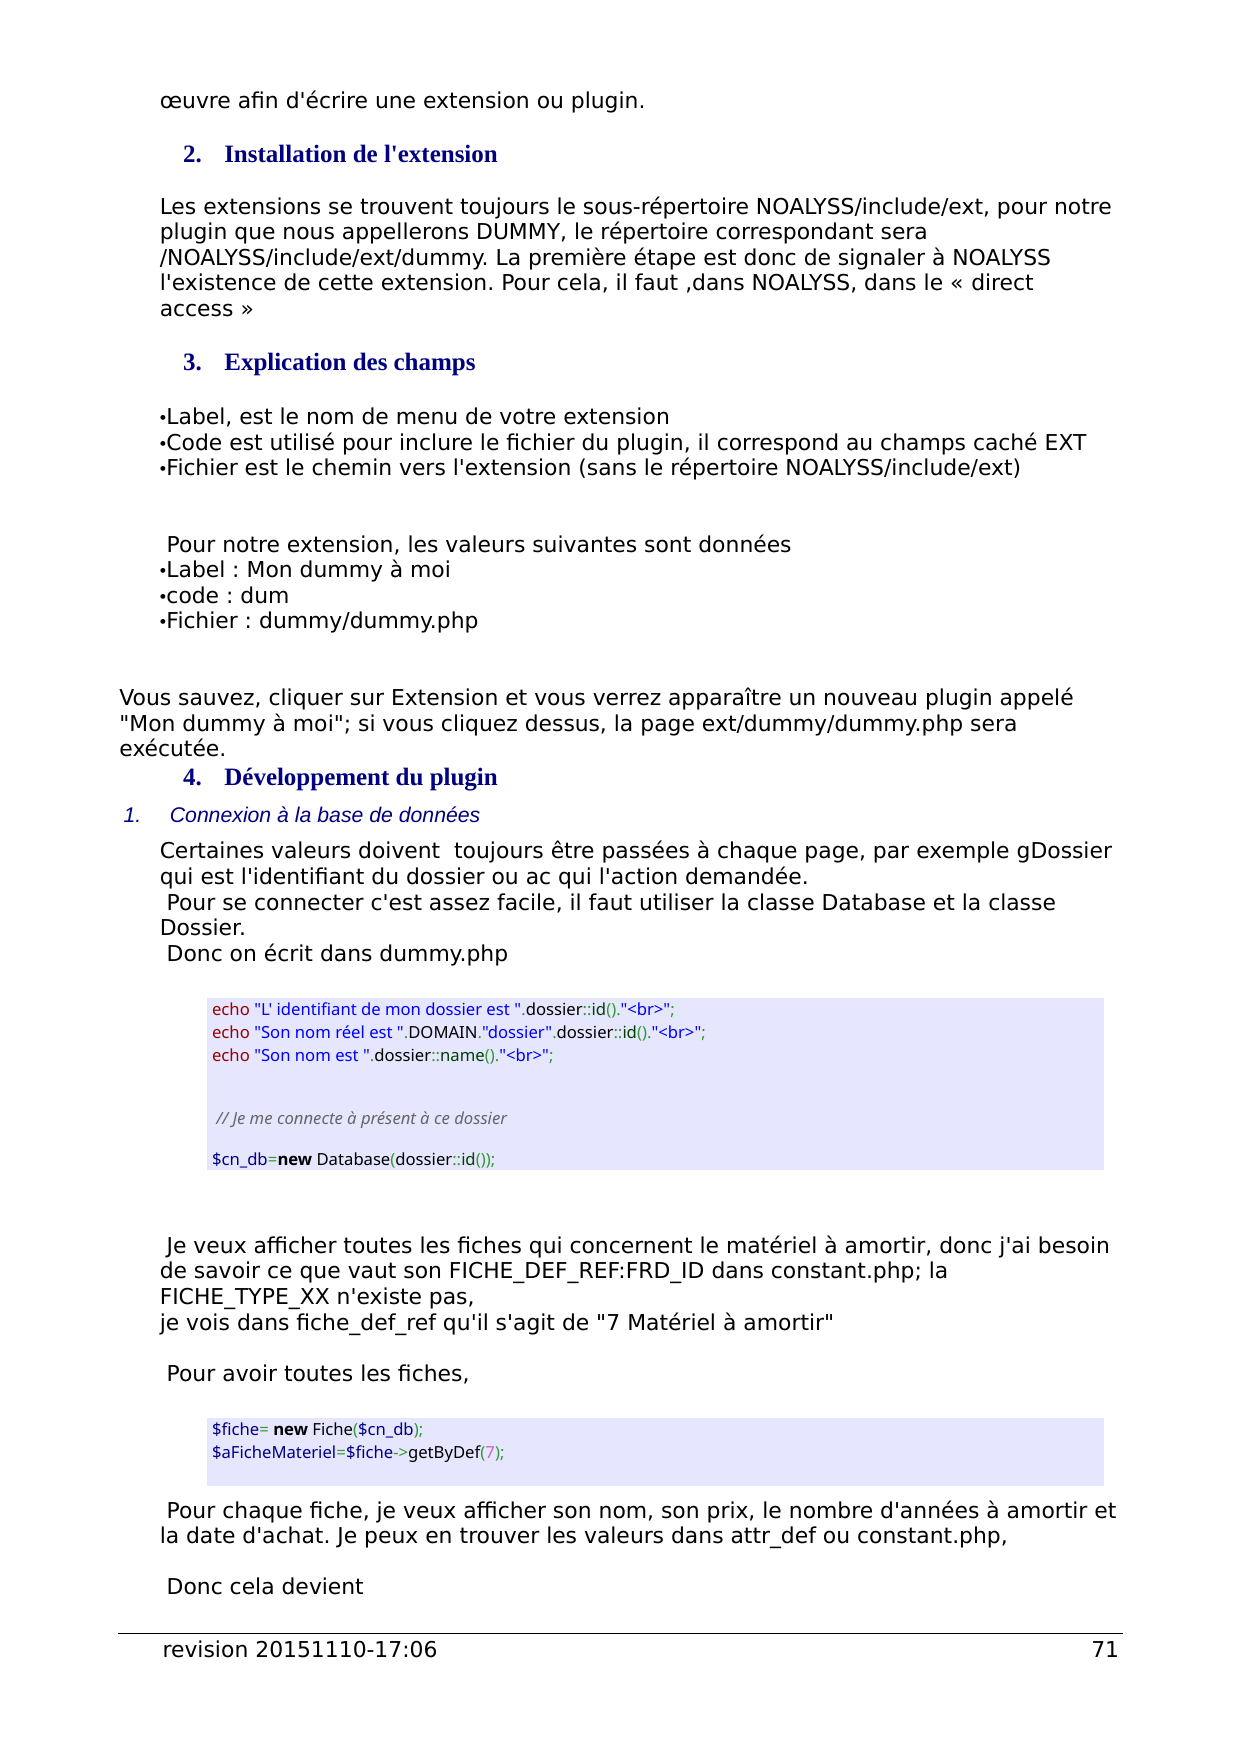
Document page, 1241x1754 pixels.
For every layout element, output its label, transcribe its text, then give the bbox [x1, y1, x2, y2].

list Code est utilisé pour inclure le fichier du plugin, il correspond au champs caché EXT [159, 430, 1123, 456]
text Les extensions se trouvent toujours le sous-répertoire NOALYSS/include/ext, pour notre plugin que nous appellerons DUMMY, le répertoire correspondant sera /NOALYSS/include/ext/dummy. La première étape est donc de signaler à NOALYSS l'existence de cette extension. Pour cela, il faut ,dans NOALYSS, dans le « direct access » [159, 168, 1123, 347]
subtitle Développement du plugin [177, 762, 1123, 791]
list Vous sauvez, cliquer sur Extension et vous verrez apparaître un nouveau plugin appelé "Mon dummy à moi"; si vous cliquez dessus, la page ext/dummy/dummy.php sera exécutée. [117, 634, 1123, 762]
text Pour se connecter c'est assez facile, il faut utiliser la classe Database et la classe Dossier. [159, 889, 1123, 941]
text $fiche= new Fiche($cn_db); $aFicheMateriel=$fiche->getByDef(7); [207, 1418, 1104, 1486]
subtitle Connexion à la base de données [117, 802, 1123, 827]
list Fichier : dummy/dummy.php [159, 609, 1123, 634]
list code : dum [159, 583, 1123, 609]
text $cn_db=new Database(dossier::id()); [207, 1147, 1104, 1170]
text Pour notre extension, les valeurs suivantes sont données [159, 532, 1123, 558]
text echo "L' identifiant de mon dossier est ".dossier::id()."<br>"; echo "Son nom réel est ".DOMAIN."dossier".dossier::id()."<br>"; echo "Son nom est ".dossier::name()."<br>"; [207, 998, 1104, 1088]
text Donc on écrit dans dummy.php [159, 941, 1123, 966]
text œuvre afin d'écrire une extension ou plugin. [159, 88, 1123, 139]
text je vois dans fiche_def_ref qu'il s'agit de "7 Matériel à amortir" Pour avoir toutes les fiches, [159, 1309, 1123, 1412]
list Fichier est le chemin vers l'extension (sans le répertoire NOALYSS/include/ext) [159, 456, 1123, 481]
text // Je me connecte à présent à ce dossier [207, 1107, 1104, 1129]
text Pour chaque fiche, je veux afficher son nom, son prix, le nombre d'années à amortir et la date d'achat. Je peux en trouver les valeurs dans attr_def ou constant.php, [159, 1498, 1123, 1574]
text Donc cela devient [159, 1574, 1123, 1600]
list Label, est le nom de menu de votre extension [159, 404, 1123, 430]
text Certaines valeurs doivent toujours être passées à chaque page, par exemple gDossier qui est l'identifiant du dossier ou ac qui l'action demandée. [159, 838, 1123, 889]
subtitle Installation de l'extension [177, 139, 1123, 168]
subtitle Explication des champs [177, 347, 1123, 404]
list Label : Mon dummy à moi [159, 558, 1123, 583]
text Je veux afficher toutes les fiches qui concernent le matériel à amortir, donc j'ai besoin de savoir ce que vaut son FICHE_DEF_REF:FRD_ID dans constant.php; la FICHE_TYPE_XX n'existe pas, [159, 1207, 1123, 1309]
